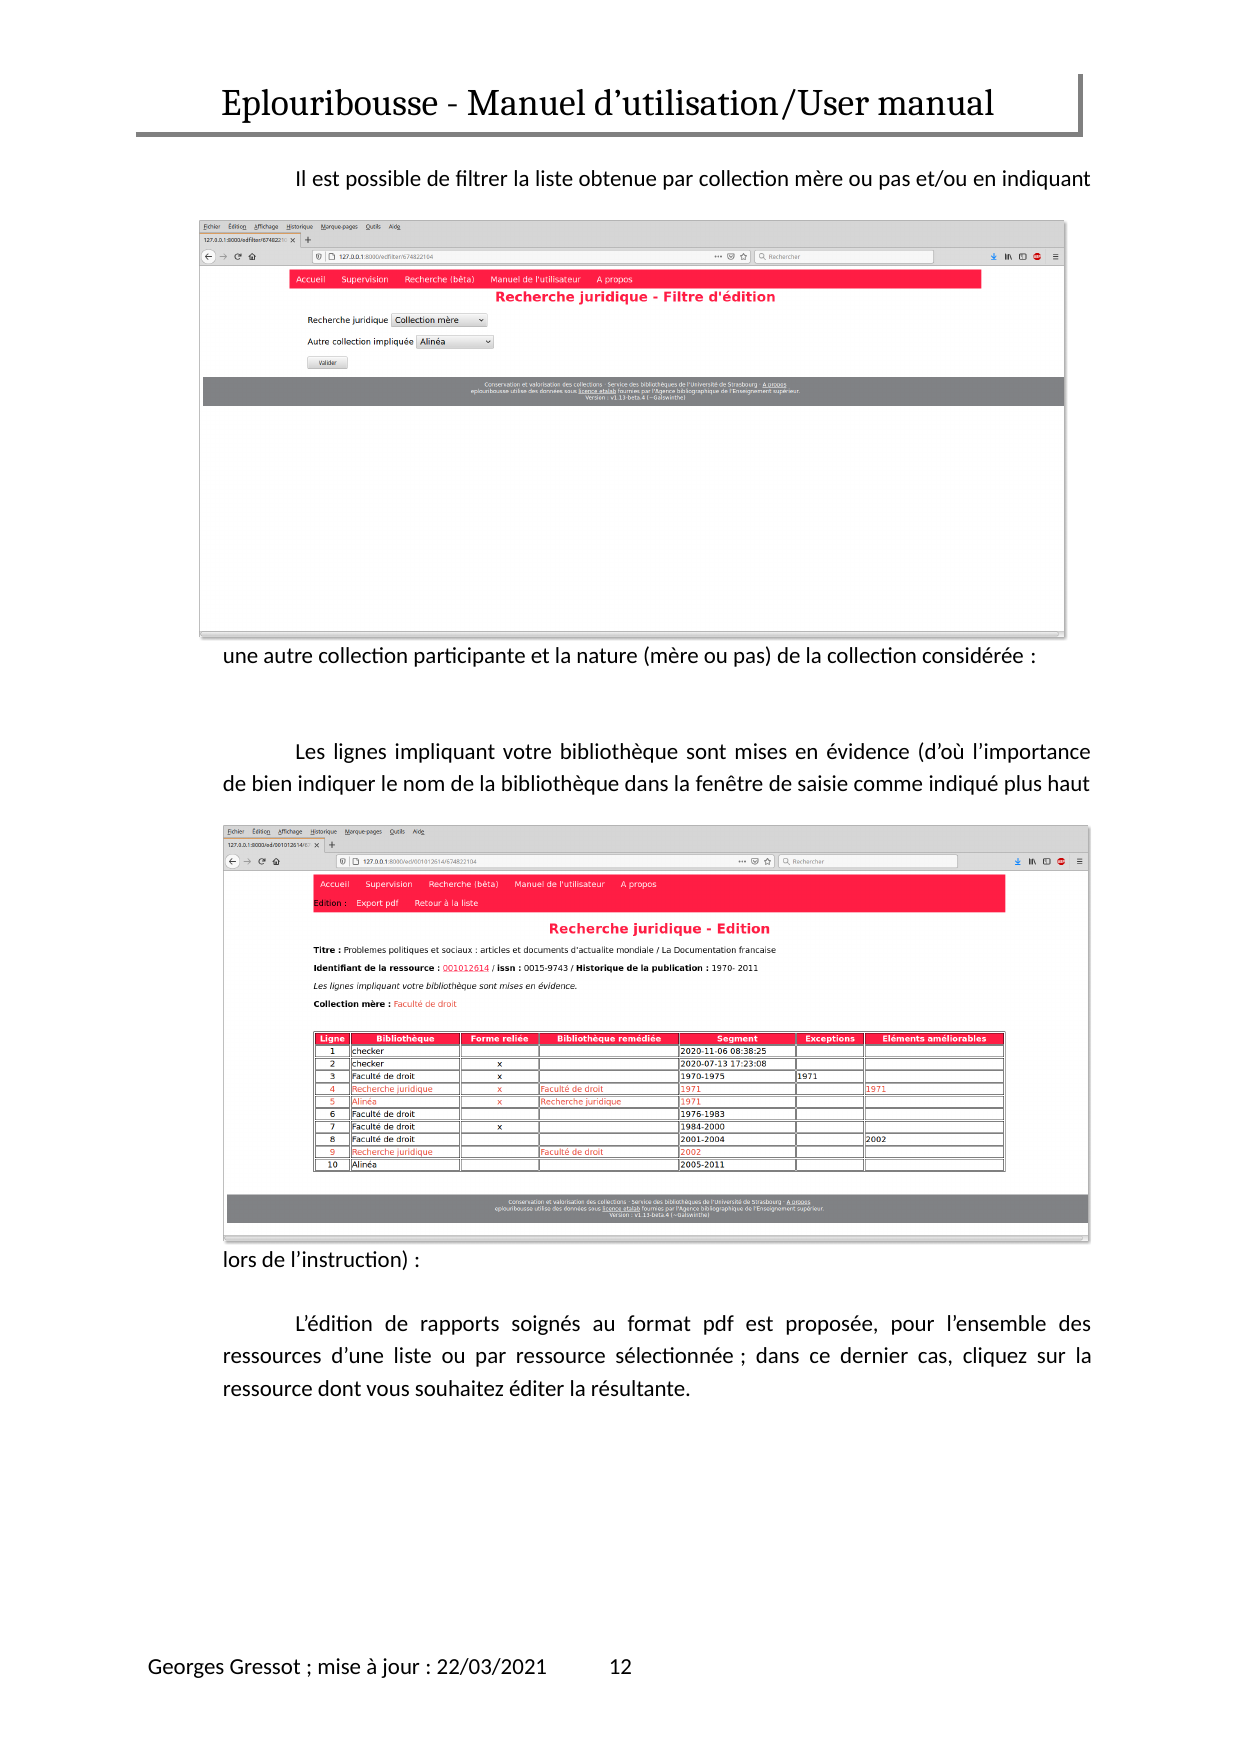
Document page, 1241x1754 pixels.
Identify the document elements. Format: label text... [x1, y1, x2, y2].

list Il est possible de filtrer la liste obtenue par collection mère ou pas et/ou en indiquant une autre collection participante et la nature (mère ou pas) de la collection considérée : [223, 164, 1093, 669]
list Les lignes impliquant votre bibliothèque sont mises en évidence (d’où l’importance de bien indiquer le nom de la bibliothèque dans la fenêtre de saisie comme indiqué plus haut lors de l’instruction) : [223, 737, 1093, 1273]
picture [197, 218, 1068, 641]
picture [221, 823, 1092, 1245]
list L’édition de rapports soignés au format pdf est proposée, pour l’ensemble des ressources d’une liste ou par ressource sélectionnée ; dans ce dernier cas, cliquez sur la ressource dont vous souhaitez éditer la résultante. [223, 1309, 1093, 1402]
